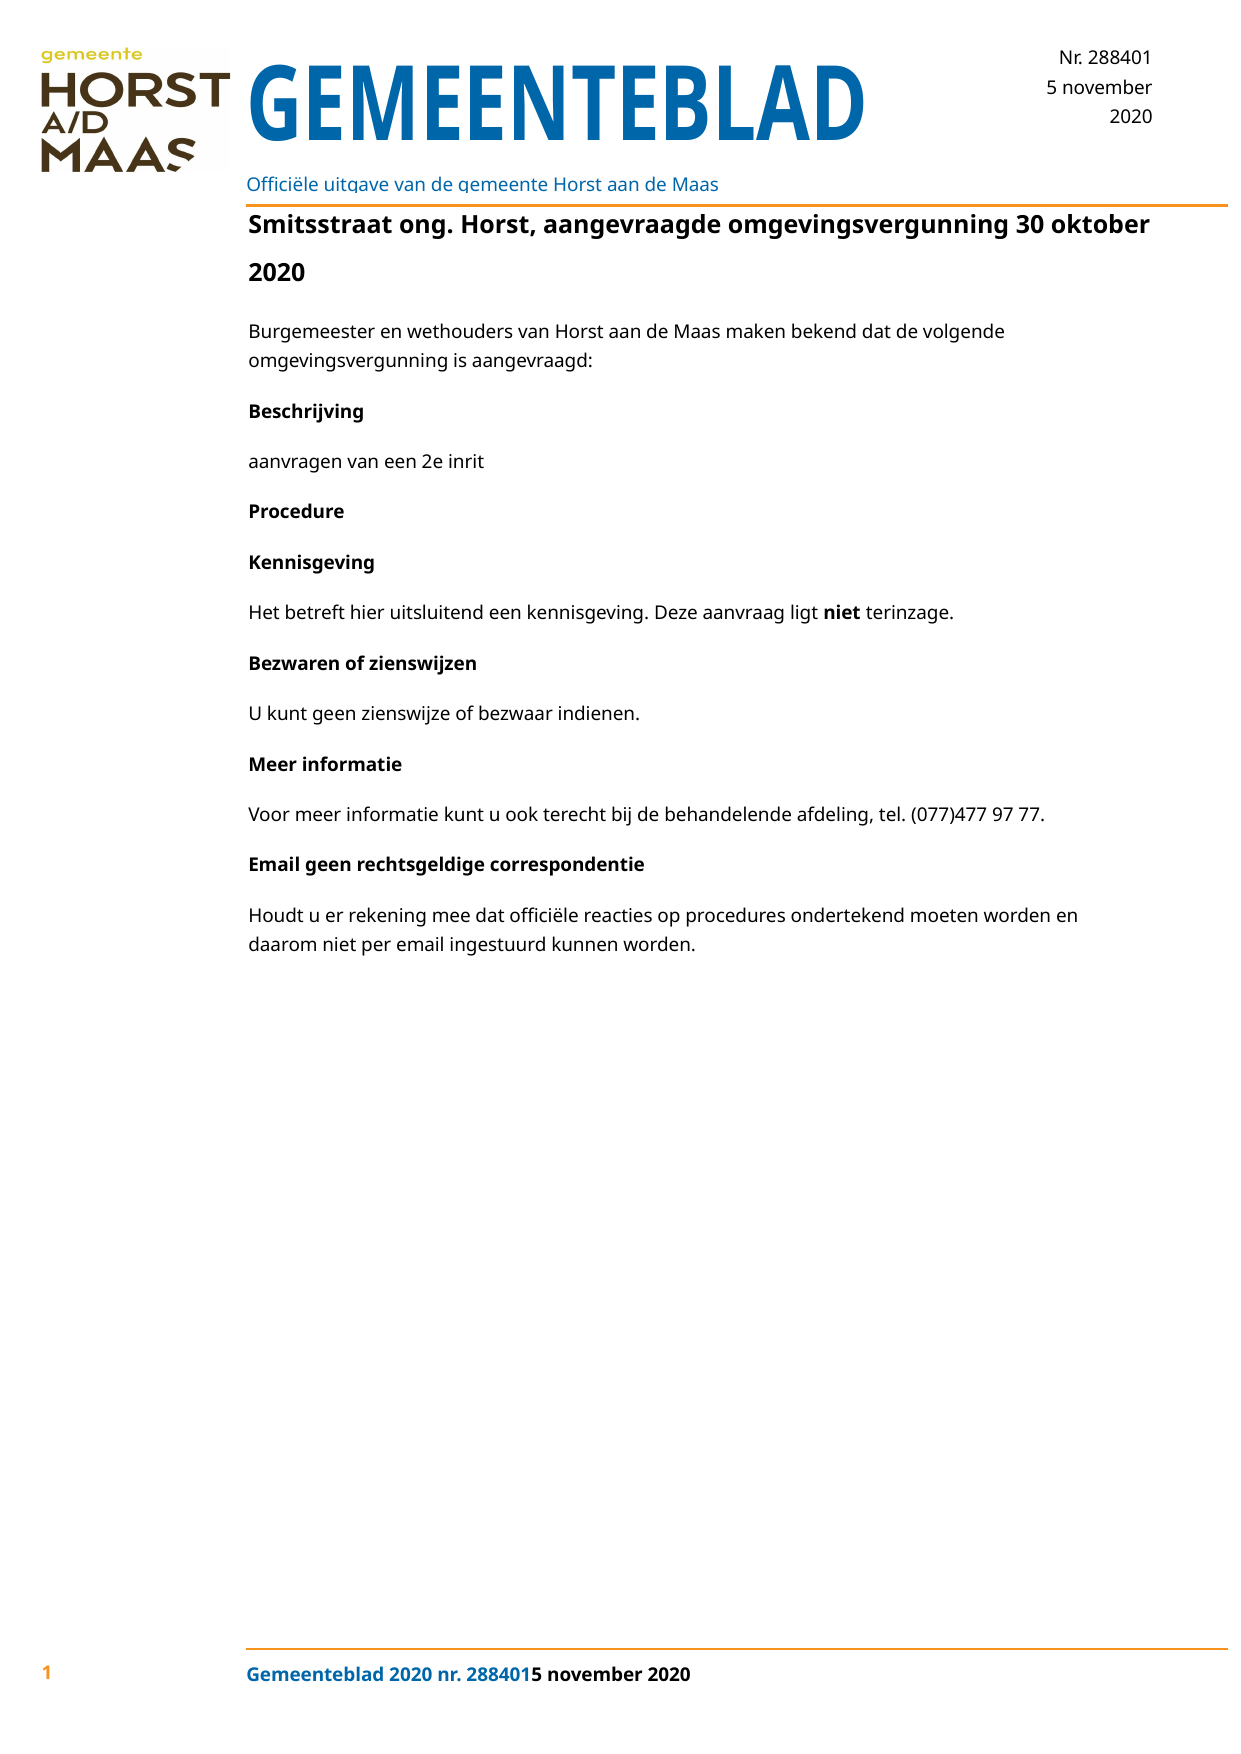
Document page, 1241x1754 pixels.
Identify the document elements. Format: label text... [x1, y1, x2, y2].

text Het betreft hier uitsluitend een kennisgeving. Deze aanvraag ligt niet terinzage. [248, 599, 1152, 625]
text Email geen rechtsgeldige correspondentie [248, 852, 1152, 877]
text aanvragen van een 2e inrit [248, 448, 1152, 474]
text Smitsstraat ong. Horst, aangevraagde omgevingsvergunning 30 oktober 2020 [248, 207, 1152, 288]
text Voor meer informatie kunt u ook terecht bij de behandelende afdeling, tel. (077)477 97 77. [248, 801, 1152, 827]
text Beschrijving [248, 398, 1152, 424]
text Procedure [248, 499, 1152, 524]
text Kennisgeving [248, 549, 1152, 575]
text Burgemeester en wethouders van Horst aan de Maas maken bekend dat de volgende omgevingsvergunning is aangevraagd: [248, 318, 1152, 373]
text U kunt geen zienswijze of bezwaar indienen. [248, 700, 1152, 726]
text Houdt u er rekening mee dat officiële reacties op procedures ondertekend moeten worden en daarom niet per email ingestuurd kunnen worden. [248, 902, 1152, 957]
picture [41, 47, 231, 172]
text Bezwaren of zienswijzen [248, 650, 1152, 676]
text Meer informatie [248, 751, 1152, 777]
